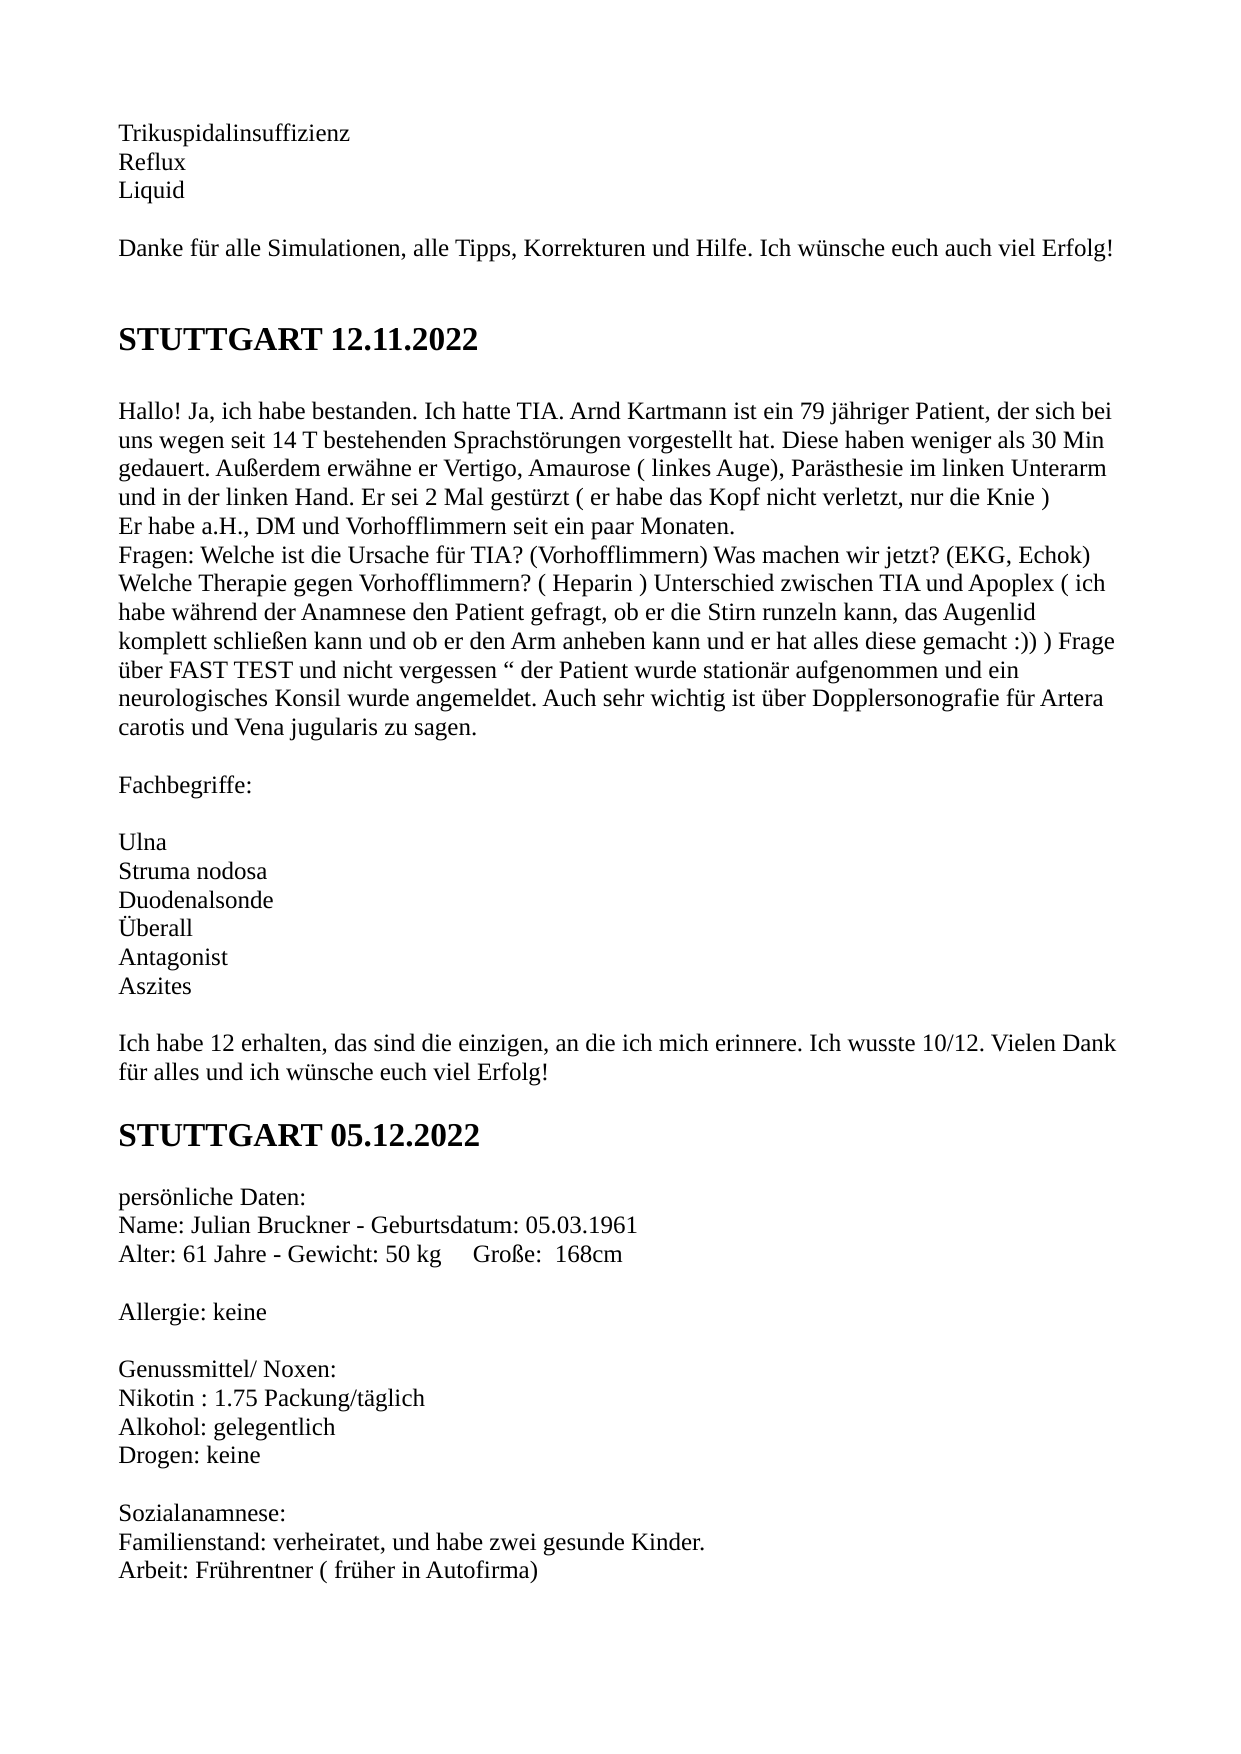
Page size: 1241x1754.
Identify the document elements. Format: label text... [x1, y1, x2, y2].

text Er habe a.H., DM und Vorhofflimmern seit ein paar Monaten. [118, 511, 1122, 540]
text STUTTGART 05.12.2022 [118, 1115, 1122, 1153]
text Struma nodosa [118, 856, 1122, 885]
text Genussmittel/ Noxen: [118, 1354, 1122, 1383]
text Nikotin : 1.75 Packung/täglich [118, 1383, 1122, 1412]
text Fragen: Welche ist die Ursache für TIA? (Vorhofflimmern) Was machen wir jetzt? (EKG, Echok) Welche Therapie gegen Vorhofflimmern? ( Heparin ) Unterschied zwischen TIA und Apoplex ( ich habe während der Anamnese den Patient gefragt, ob er die Stirn runzeln kann, das Augenlid komplett schließen kann und ob er den Arm anheben kann und er hat alles diese gemacht :)) ) Frage über FAST TEST und nicht vergessen “ der Patient wurde stationär aufgenommen und ein neurologisches Konsil wurde angemeldet. Auch sehr wichtig ist über Dopplersonografie für Artera carotis und Vena jugularis zu sagen. [118, 540, 1122, 741]
text Hallo! Ja, ich habe bestanden. Ich hatte TIA. Arnd Kartmann ist ein 79 jähriger Patient, der sich bei uns wegen seit 14 T bestehenden Sprachstörungen vorgestellt hat. Diese haben weniger als 30 Min gedauert. Außerdem erwähne er Vertigo, Amaurose ( linkes Auge), Parästhesie im linken Unterarm und in der linken Hand. Er sei 2 Mal gestürzt ( er habe das Kopf nicht verletzt, nur die Knie ) [118, 396, 1122, 511]
text Name: Julian Bruckner - Geburtsdatum: 05.03.1961 [118, 1211, 1122, 1239]
text Allergie: keine [118, 1297, 1122, 1326]
text Alkohol: gelegentlich [118, 1412, 1122, 1441]
text Aszites [118, 971, 1122, 1000]
text Fachbegriffe: [118, 770, 1122, 798]
text Ulna [118, 827, 1122, 856]
text Reflux [118, 147, 1122, 176]
text Duodenalsonde [118, 885, 1122, 913]
text Familienstand: verheiratet, und habe zwei gesunde Kinder. [118, 1527, 1122, 1556]
text Danke für alle Simulationen, alle Tipps, Korrekturen und Hilfe. Ich wünsche euch auch viel Erfolg! [118, 233, 1122, 262]
text Sozialanamnese: [118, 1498, 1122, 1527]
text persönliche Daten: [118, 1182, 1122, 1211]
text STUTTGART 12.11.2022 [118, 319, 1122, 358]
text Alter: 61 Jahre - Gewicht: 50 kg Große: 168cm [118, 1239, 1122, 1268]
text Liquid [118, 176, 1122, 204]
text Überall [118, 913, 1122, 942]
text Antagonist [118, 942, 1122, 971]
text Trikuspidalinsuffizienz [118, 118, 1122, 147]
text Drogen: keine [118, 1441, 1122, 1469]
text Ich habe 12 erhalten, das sind die einzigen, an die ich mich erinnere. Ich wusste 10/12. Vielen Dank für alles und ich wünsche euch viel Erfolg! [118, 1028, 1122, 1086]
text Arbeit: Frührentner ( früher in Autofirma) [118, 1556, 1122, 1584]
